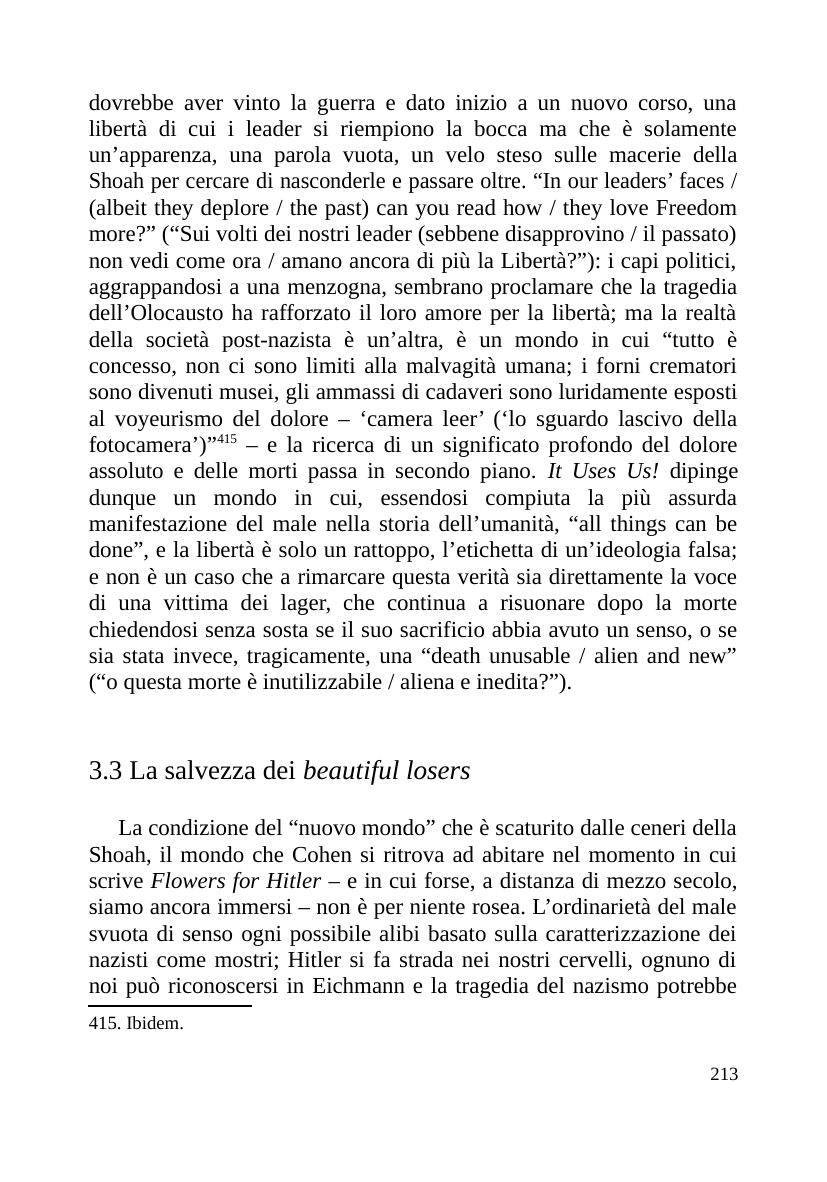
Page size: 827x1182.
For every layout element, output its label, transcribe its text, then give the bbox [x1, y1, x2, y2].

text 3.3 La salvezza dei beautiful losers [88, 754, 738, 785]
text Ibidem. [88, 1012, 738, 1034]
text La condizione del “nuovo mondo” che è scaturito dalle ceneri della Shoah, il mondo che Cohen si ritrova ad abitare nel momento in cui scrive Flowers for Hitler – e in cui forse, a distanza di mezzo secolo, siamo ancora immersi – non è per niente rosea. L’ordinarietà del male svuota di senso ogni possibile alibi basato sulla caratterizzazione dei nazisti come mostri; Hitler si fa strada nei nostri cervelli, ognuno di noi può riconoscersi in Eichmann e la tragedia del nazismo potrebbe [88, 814, 738, 999]
text dovrebbe aver vinto la guerra e dato inizio a un nuovo corso, una libertà di cui i leader si riempiono la bocca ma che è solamente un’apparenza, una parola vuota, un velo steso sulle macerie della Shoah per cercare di nasconderle e passare oltre. “In our leaders’ faces / (albeit they deplore / the past) can you read how / they love Freedom more?” (“Sui volti dei nostri leader (sebbene disapprovino / il passato) non vedi come ora / amano ancora di più la Libertà?”): i capi politici, aggrappandosi a una menzogna, sembrano proclamare che la tragedia dell’Olocausto ha rafforzato il loro amore per la libertà; ma la realtà della società post-nazista è un’altra, è un mondo in cui “tutto è concesso, non ci sono limiti alla malvagità umana; i forni crematori sono divenuti musei, gli ammassi di cadaveri sono luridamente esposti al voyeurismo del dolore – ‘camera leer’ (‘lo sguardo lascivo della fotocamera’)” – e la ricerca di un significato profondo del dolore assoluto e delle morti passa in secondo piano. It Uses Us! dipinge dunque un mondo in cui, essendosi compiuta la più assurda manifestazione del male nella storia dell’umanità, “all things can be done”, e la libertà è solo un rattoppo, l’etichetta di un’ideologia falsa; e non è un caso che a rimarcare questa verità sia direttamente la voce di una vittima dei lager, che continua a risuonare dopo la morte chiedendosi senza sosta se il suo sacrificio abbia avuto un senso, o se sia stata invece, tragicamente, una “death unusable / alien and new” (“o questa morte è inutilizzabile / aliena e inedita?”). [88, 88, 738, 695]
